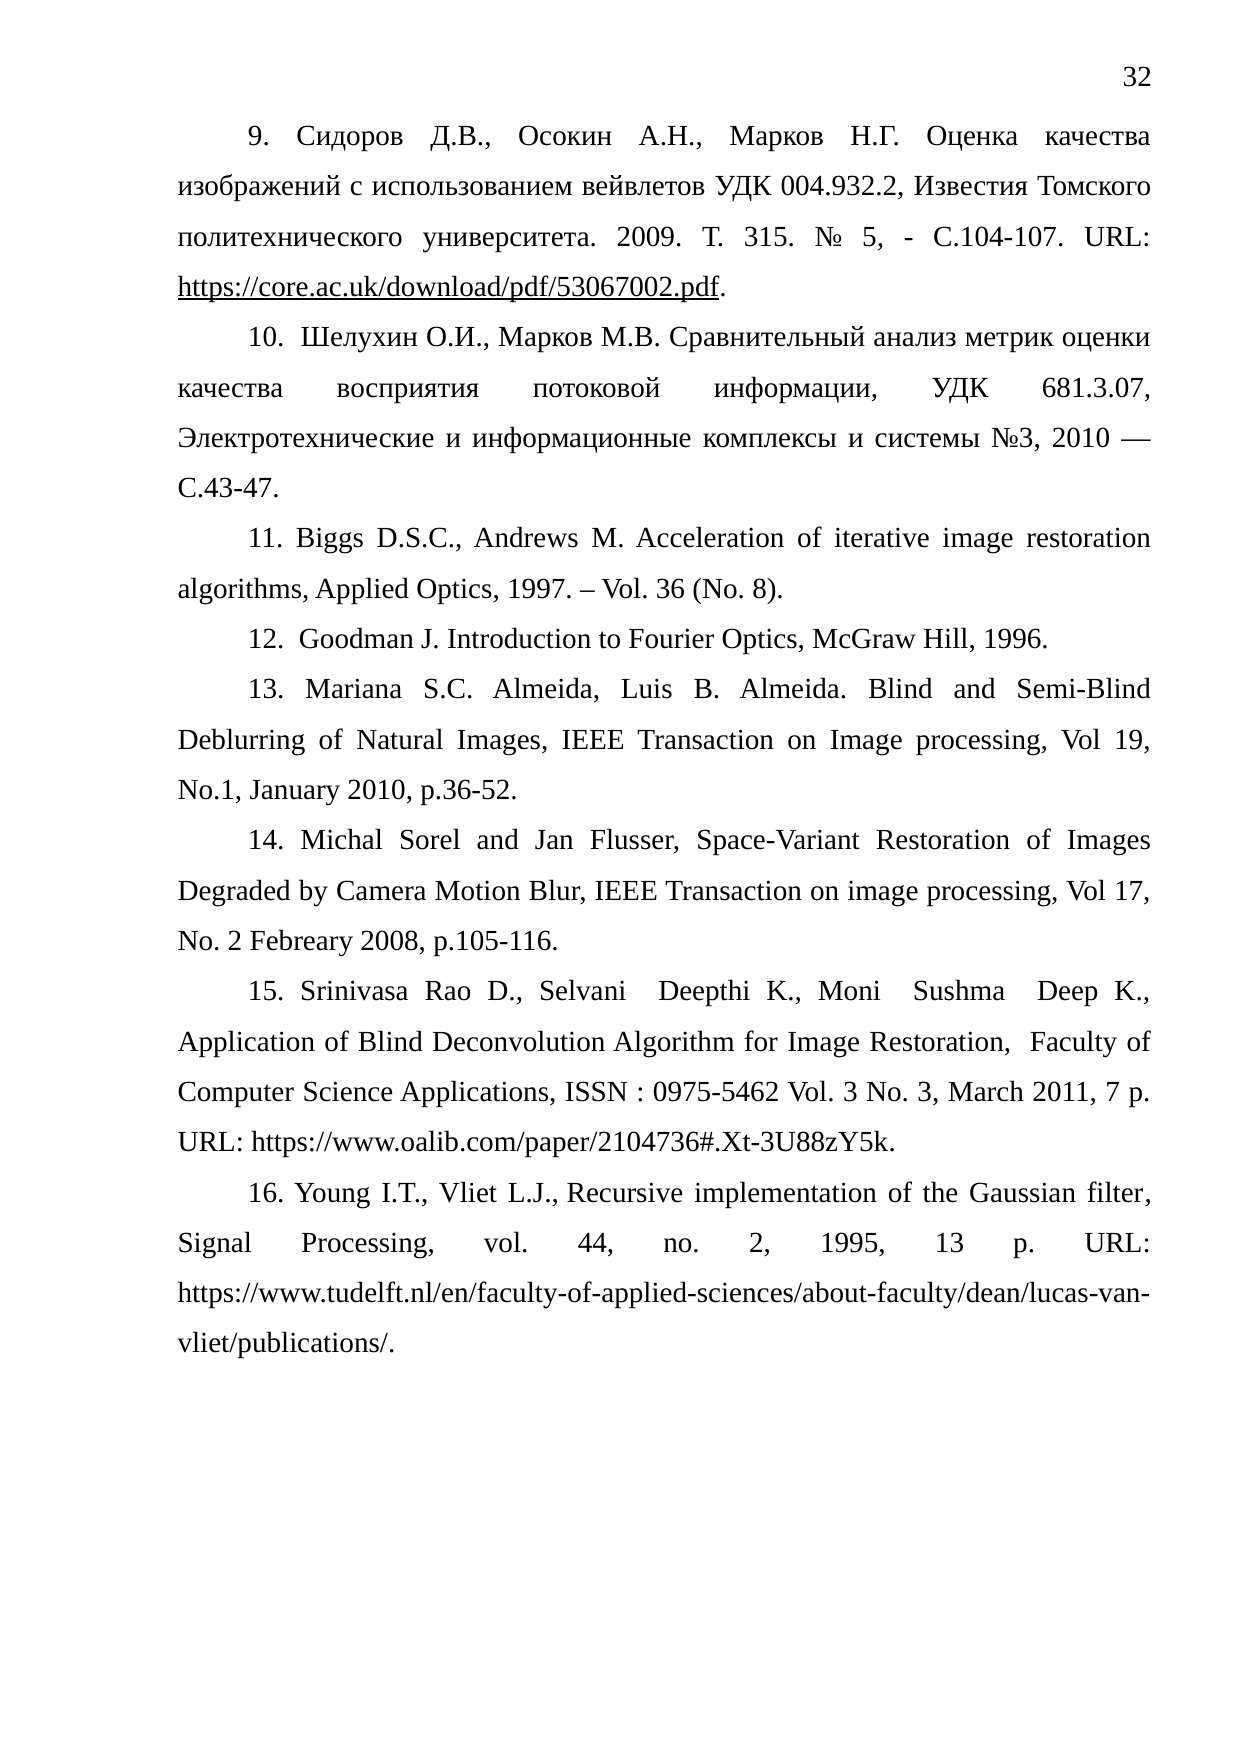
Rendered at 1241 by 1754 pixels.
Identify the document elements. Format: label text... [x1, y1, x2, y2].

text 15. Srinivasa Rao D., Selvani Deepthi K., Moni Sushma Deep K., Application of Blind Deconvolution Algorithm for Image Restoration, Faculty of Computer Science Applications, ISSN : 0975-5462 Vol. 3 No. 3, March 2011, 7 p. URL: https://www.oalib.com/paper/2104736#.Xt-3U88zY5k. [177, 973, 1152, 1158]
text 13. Mariana S.C. Almeida, Luis B. Almeida. Blind and Semi-Blind Deblurring of Natural Images, IEEE Transaction on Image processing, Vol 19, No.1, January 2010, p.36-52. [177, 672, 1152, 806]
text 10. Шелухин О.И., Марков М.В. Сравнительный анализ метрик оценки качества восприятия потоковой информации, УДК 681.3.07, Электротехнические и информационные комплексы и системы №3, 2010 — С.43-47. [177, 319, 1152, 504]
text 14. Michal Sorel and Jan Flusser, Space-Variant Restoration of Images Degraded by Camera Motion Blur, IEEE Transaction on image processing, Vol 17, No. 2 Febreary 2008, p.105-116. [177, 822, 1152, 957]
text 16. Young I.T., Vliet L.J., Recursive implementation of the Gaussian filter, Signal Processing, vol. 44, no. 2, 1995, 13 p. URL: https://www.tudelft.nl/en/faculty-of-applied-sciences/about-faculty/dean/lucas-van-vliet/publications/. [177, 1175, 1152, 1409]
text 12. Goodman J. Introduction to Fourier Optics, McGraw Hill, 1996. [177, 621, 1152, 655]
text 11. Biggs D.S.C., Andrews M. Acceleration of iterative image restoration algorithms, Applied Optics, 1997. – Vol. 36 (No. 8). [177, 521, 1152, 604]
text 9. Сидоров Д.В., Осокин А.Н., Марков Н.Г. Оценка качества изображений с использованием вейвлетов УДК 004.932.2, Известия Томского политехнического университета. 2009. Т. 315. № 5, - C.104-107. URL: https://core.ac.uk/download/pdf/53067002.pdf. [177, 118, 1152, 303]
